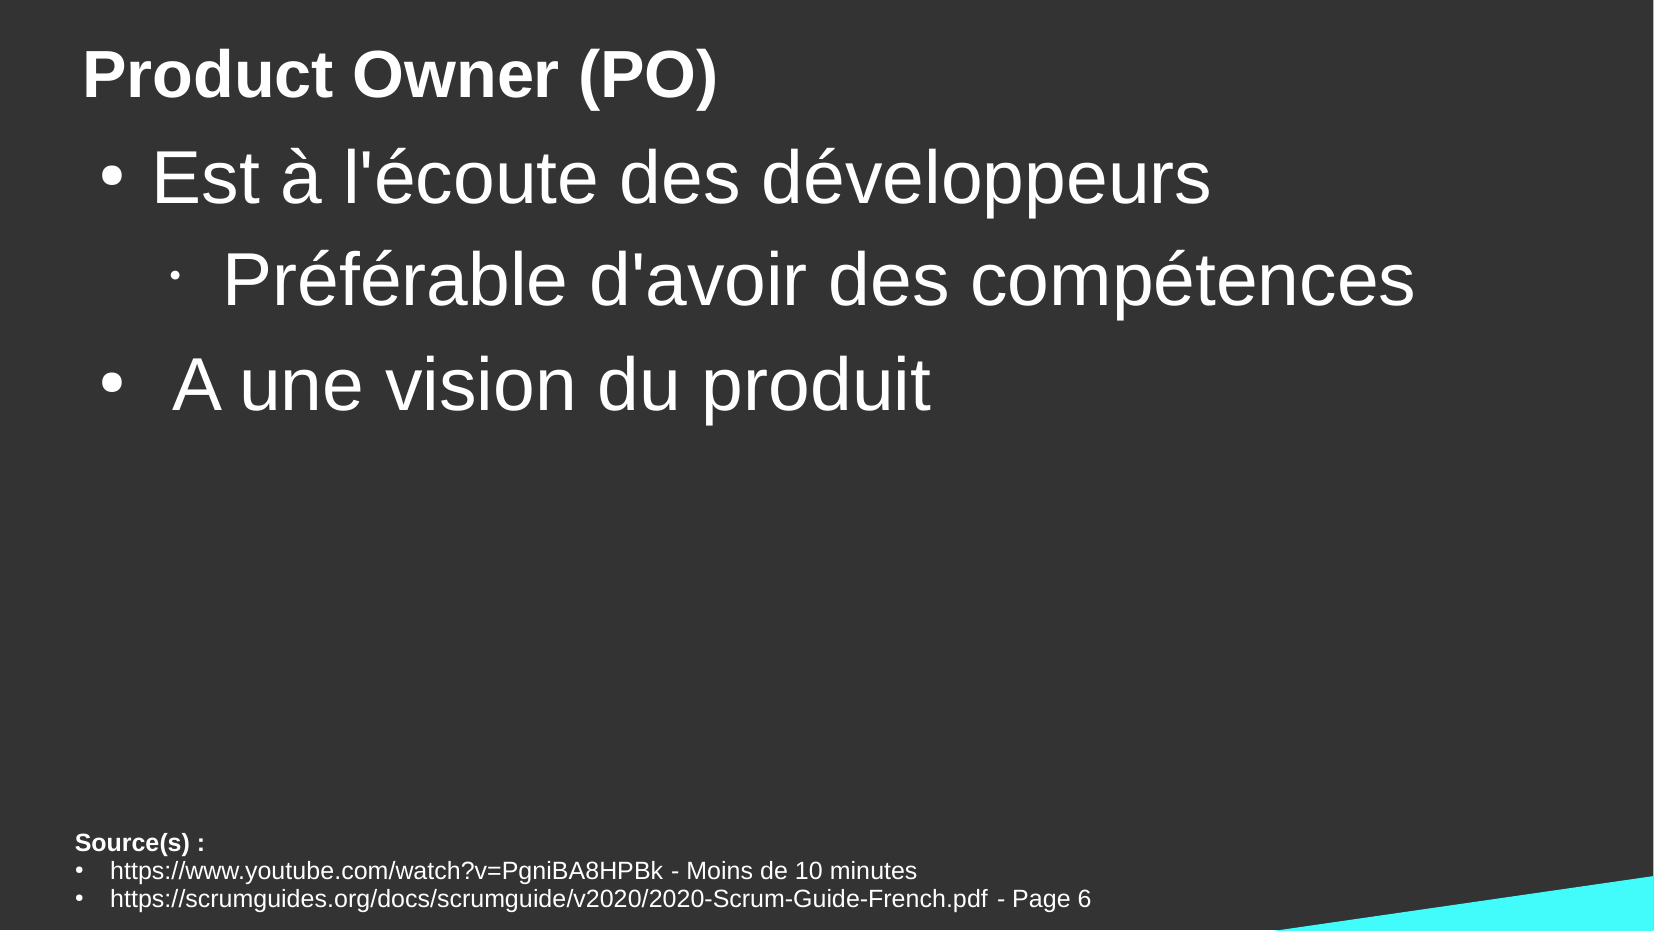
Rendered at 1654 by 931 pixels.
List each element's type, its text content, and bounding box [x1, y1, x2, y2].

text_box [1273, 876, 1654, 931]
text_box Source(s) : https://www.youtube.com/watch?v=PgniBA8HPBk - Moins de 10 minutes https://scrumguides.org/docs/scrumguide/v2020/2020-Scrum-Guide-French.pdf - Page 6 [60, 821, 1546, 921]
list Est à l'écoute des développeurs Préférable d'avoir des compétences A une vision du produit [80, 135, 1620, 709]
title Product Owner (PO) [82, 37, 1571, 122]
